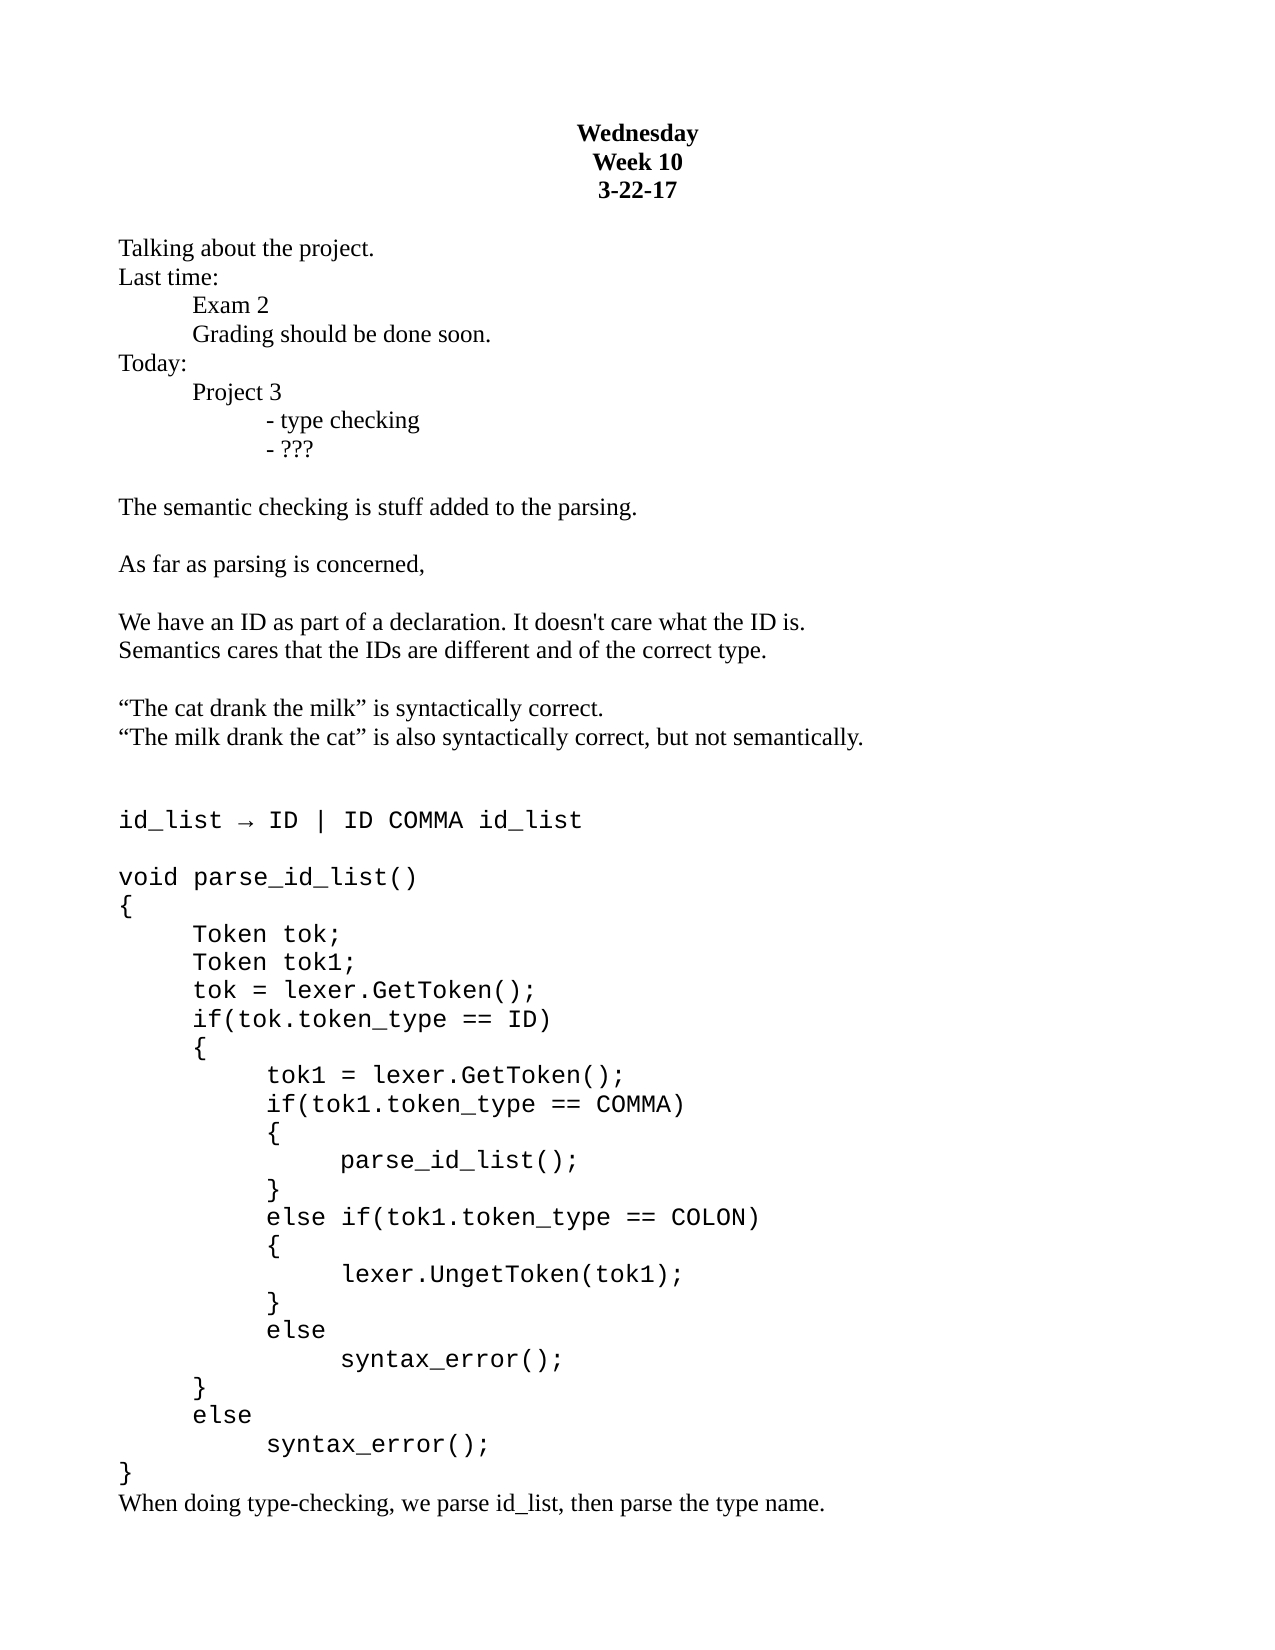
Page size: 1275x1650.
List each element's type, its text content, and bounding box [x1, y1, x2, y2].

text Last time: [118, 262, 1157, 291]
text } [118, 1460, 1157, 1488]
text if(tok1.token_type == COMMA) [118, 1091, 1157, 1120]
text } [118, 1375, 1157, 1403]
text { [118, 1120, 1157, 1148]
text We have an ID as part of a declaration. It doesn't care what the ID is. [118, 607, 1157, 636]
text tok = lexer.GetToken(); [118, 978, 1157, 1006]
text As far as parsing is concerned, [118, 549, 1157, 578]
text syntax_error(); [118, 1346, 1157, 1375]
text Token tok; [118, 921, 1157, 950]
text { [118, 893, 1157, 921]
text else [118, 1403, 1157, 1431]
text Today: [118, 348, 1157, 377]
text - type checking [118, 406, 1157, 434]
text Project 3 [118, 377, 1157, 406]
text tok1 = lexer.GetToken(); [118, 1063, 1157, 1091]
text Semantics cares that the IDs are different and of the correct type. [118, 636, 1157, 664]
text The semantic checking is stuff added to the parsing. [118, 492, 1157, 521]
text Talking about the project. [118, 233, 1157, 262]
text “The cat drank the milk” is syntactically correct. [118, 693, 1157, 722]
text Wednesday [118, 118, 1157, 147]
text { [118, 1035, 1157, 1063]
text else [118, 1318, 1157, 1346]
text syntax_error(); [118, 1431, 1157, 1460]
text lexer.UngetToken(tok1); [118, 1261, 1157, 1290]
text id_list → ID | ID COMMA id_list [118, 808, 1157, 836]
text parse_id_list(); [118, 1148, 1157, 1176]
text When doing type-checking, we parse id_list, then parse the type name. [118, 1488, 1157, 1517]
text Grading should be done soon. [118, 319, 1157, 348]
text Token tok1; [118, 950, 1157, 978]
text Week 10 [118, 147, 1157, 176]
text if(tok.token_type == ID) [118, 1006, 1157, 1035]
text Exam 2 [118, 291, 1157, 319]
text { [118, 1233, 1157, 1261]
text 3-22-17 [118, 176, 1157, 204]
text “The milk drank the cat” is also syntactically correct, but not semantically. [118, 722, 1157, 751]
text } [118, 1176, 1157, 1205]
text void parse_id_list() [118, 865, 1157, 893]
text else if(tok1.token_type == COLON) [118, 1205, 1157, 1233]
text } [118, 1290, 1157, 1318]
text - ??? [118, 434, 1157, 463]
